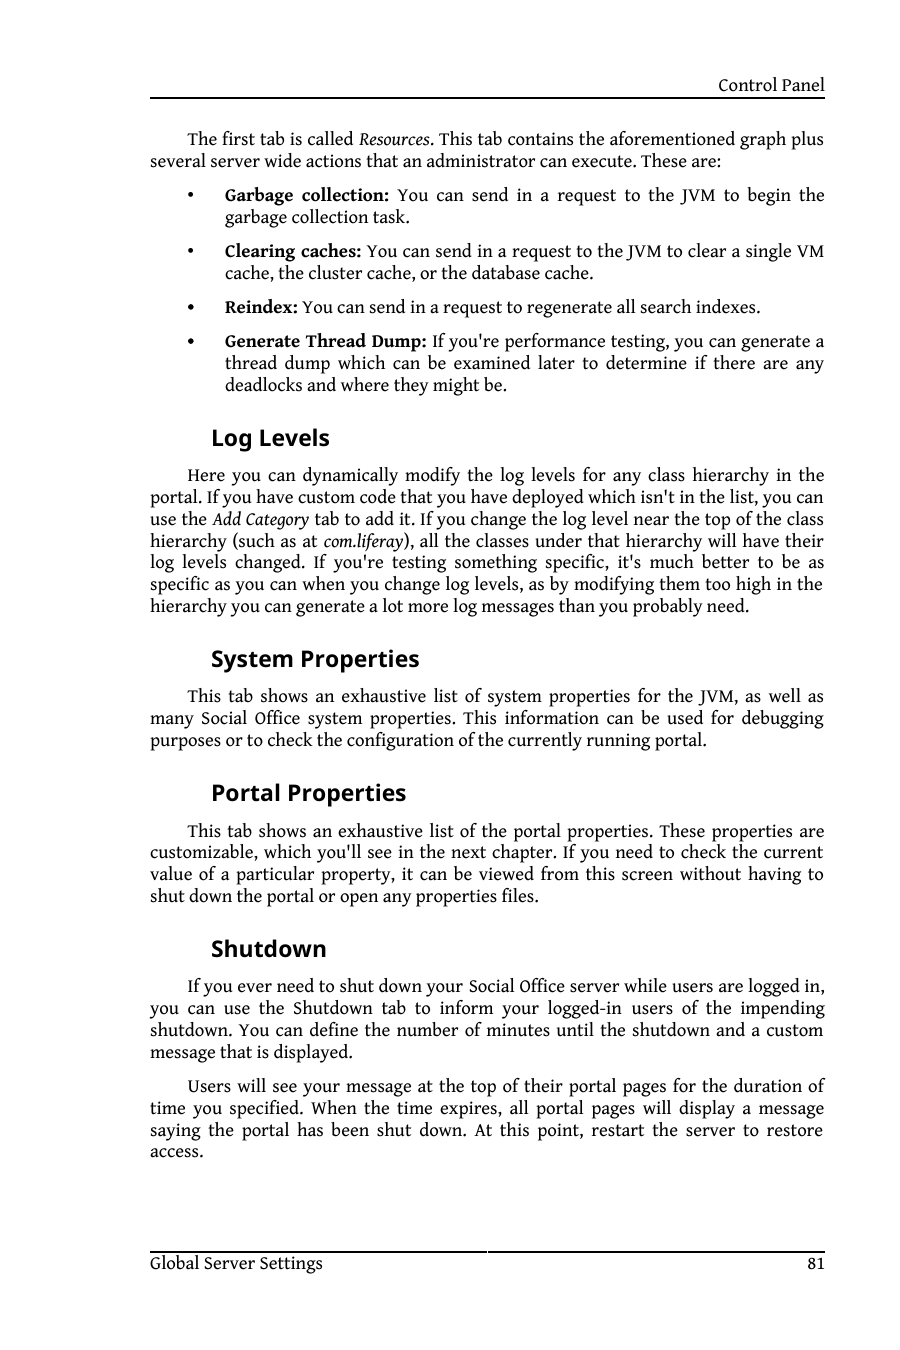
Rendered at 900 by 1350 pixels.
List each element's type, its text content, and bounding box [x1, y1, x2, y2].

subtitle Log Levels [205, 422, 825, 453]
subtitle Portal Properties [205, 777, 825, 808]
text Users will see your message at the top of their portal pages for the duration of time you specified. When the time expires, all portal pages will display a message saying the portal has been shut down. At this point, restart the server to restore access. [150, 1076, 825, 1163]
text The first tab is called Resources. This tab contains the aforementioned graph plus several server wide actions that an administrator can execute. These are: [150, 129, 825, 172]
text This tab shows an exhaustive list of the portal properties. These properties are customizable, which you'll see in the next chapter. If you need to check the current value of a particular property, it can be viewed from this screen without having to shut down the portal or open any properties files. [150, 821, 825, 908]
list Generate Thread Dump: If you're performance testing, you can generate a thread dump which can be examined later to determine if there are any deadlocks and where they might be. [187, 331, 825, 397]
list Clearing caches: You can send in a request to the JVM to clear a single VM cache, the cluster cache, or the database cache. [187, 241, 825, 284]
list Reindex: You can send in a request to regenerate all search indexes. [187, 297, 825, 319]
list Garbage collection: You can send in a request to the JVM to begin the garbage collection task. [187, 185, 825, 228]
text If you ever need to shut down your Social Office server while users are logged in, you can use the Shutdown tab to inform your logged-in users of the impending shutdown. You can define the number of minutes until the shutdown and a custom message that is displayed. [150, 976, 825, 1063]
text This tab shows an exhaustive list of system properties for the JVM, as well as many Social Office system properties. This information can be used for debugging purposes or to check the configuration of the currently running portal. [150, 686, 825, 752]
subtitle System Properties [205, 643, 825, 674]
text Here you can dynamically modify the log levels for any class hierarchy in the portal. If you have custom code that you have deployed which isn't in the list, you can use the Add Category tab to add it. If you change the log level near the top of the class hierarchy (such as at com.liferay), all the classes under that hierarchy will have their log levels changed. If you're testing something specific, it's much better to be as specific as you can when you change log levels, as by modifying them too high in the hierarchy you can generate a lot more log messages than you probably need. [150, 465, 825, 618]
subtitle Shutdown [205, 933, 825, 964]
